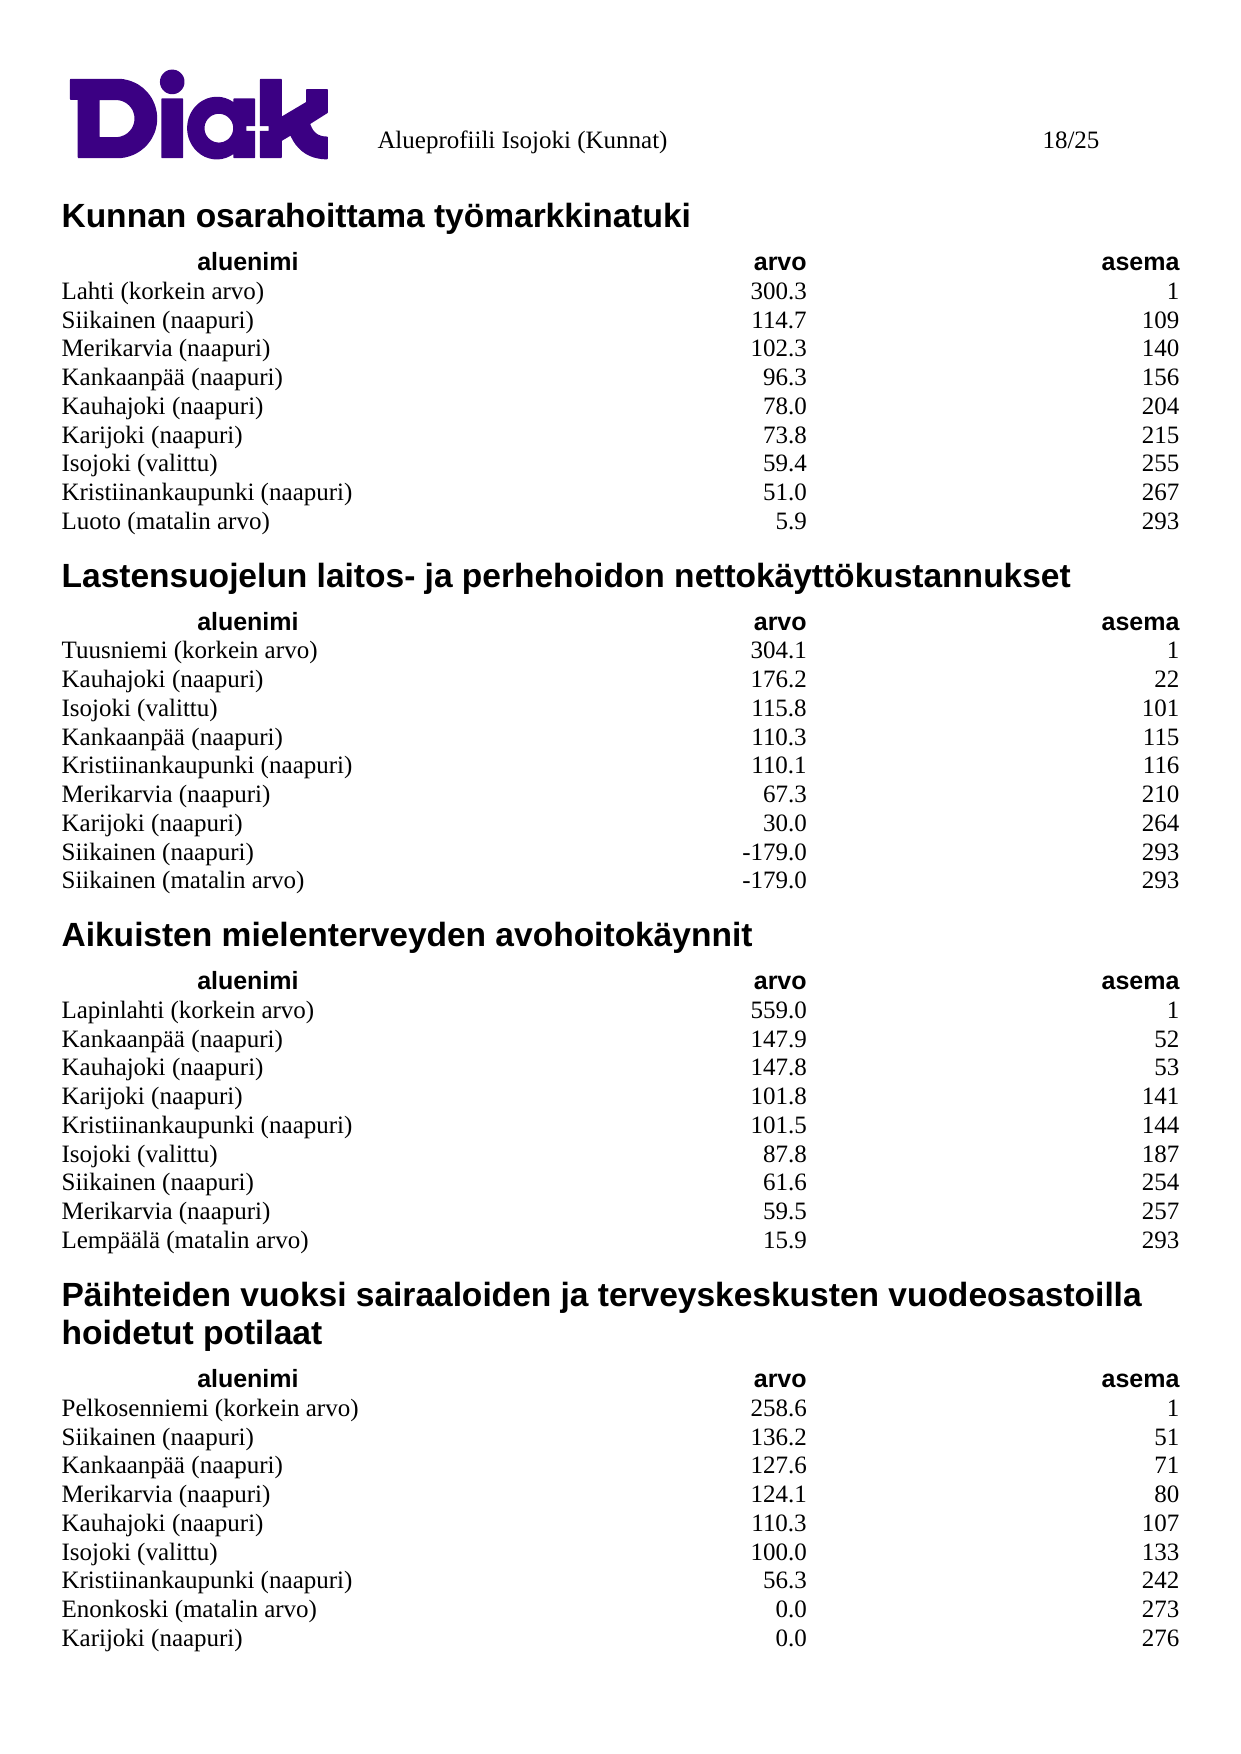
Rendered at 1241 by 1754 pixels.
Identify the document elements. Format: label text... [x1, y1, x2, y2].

table_cell -179.0 [434, 866, 806, 894]
table_cell Kankaanpää (naapuri) [61, 362, 434, 391]
table_cell 22 [806, 664, 1179, 693]
table_cell 127.6 [434, 1451, 806, 1479]
table_header asema [806, 607, 1179, 636]
table_cell 96.3 [434, 362, 806, 391]
table_cell 52 [806, 1024, 1179, 1052]
table_cell Kankaanpää (naapuri) [61, 722, 434, 751]
table_cell 293 [806, 866, 1179, 894]
table_cell 144 [806, 1110, 1179, 1139]
table_cell 100.0 [434, 1537, 806, 1566]
table_cell 102.3 [434, 334, 806, 362]
table_cell 304.1 [434, 636, 806, 664]
table_cell Siikainen (naapuri) [61, 305, 434, 333]
table_cell Enonkoski (matalin arvo) [61, 1594, 434, 1623]
table_cell Isojoki (valittu) [61, 1139, 434, 1167]
table_cell 215 [806, 420, 1179, 448]
table_cell 78.0 [434, 391, 806, 420]
table_cell 255 [806, 449, 1179, 477]
table_cell 56.3 [434, 1566, 806, 1594]
subtitle Lastensuojelun laitos- ja perhehoidon nettokäyttökustannukset [61, 556, 1179, 594]
table_cell 110.1 [434, 751, 806, 779]
table_cell 264 [806, 808, 1179, 837]
table_cell 116 [806, 751, 1179, 779]
table_cell 71 [806, 1451, 1179, 1479]
table_cell Tuusniemi (korkein arvo) [61, 636, 434, 664]
table_cell 1 [806, 995, 1179, 1024]
table_cell Siikainen (matalin arvo) [61, 866, 434, 894]
table_cell 300.3 [434, 276, 806, 305]
table_cell 110.3 [434, 722, 806, 751]
table_cell Isojoki (valittu) [61, 1537, 434, 1566]
table_cell 59.5 [434, 1196, 806, 1225]
subtitle Aikuisten mielenterveyden avohoitokäynnit [61, 915, 1179, 954]
table_cell Kauhajoki (naapuri) [61, 391, 434, 420]
table_cell Isojoki (valittu) [61, 693, 434, 722]
table_cell 114.7 [434, 305, 806, 333]
table_cell 293 [806, 506, 1179, 535]
table_cell 101.8 [434, 1081, 806, 1110]
table_cell Kauhajoki (naapuri) [61, 1053, 434, 1081]
table_cell 107 [806, 1508, 1179, 1537]
table_cell 110.3 [434, 1508, 806, 1537]
table_cell 115 [806, 722, 1179, 751]
table_cell Merikarvia (naapuri) [61, 779, 434, 808]
table_cell Kauhajoki (naapuri) [61, 1508, 434, 1537]
table_cell Lahti (korkein arvo) [61, 276, 434, 305]
table_cell Siikainen (naapuri) [61, 1422, 434, 1451]
table_cell Kristiinankaupunki (naapuri) [61, 477, 434, 506]
table_cell Merikarvia (naapuri) [61, 1196, 434, 1225]
table_cell Kankaanpää (naapuri) [61, 1024, 434, 1052]
table_cell Pelkosenniemi (korkein arvo) [61, 1393, 434, 1422]
table_cell 15.9 [434, 1225, 806, 1254]
table_cell Karijoki (naapuri) [61, 808, 434, 837]
table_cell Karijoki (naapuri) [61, 1081, 434, 1110]
table_cell Kauhajoki (naapuri) [61, 664, 434, 693]
table_cell 0.0 [434, 1594, 806, 1623]
table_cell 156 [806, 362, 1179, 391]
table_cell 176.2 [434, 664, 806, 693]
table_cell 242 [806, 1566, 1179, 1594]
table_cell Siikainen (naapuri) [61, 1168, 434, 1196]
table_cell Kristiinankaupunki (naapuri) [61, 751, 434, 779]
table_cell 124.1 [434, 1479, 806, 1508]
table_cell 140 [806, 334, 1179, 362]
subtitle Kunnan osarahoittama työmarkkinatuki [61, 196, 1179, 235]
table_cell -179.0 [434, 837, 806, 866]
table_cell 258.6 [434, 1393, 806, 1422]
table_cell Karijoki (naapuri) [61, 420, 434, 448]
table_cell 276 [806, 1623, 1179, 1652]
table_cell Karijoki (naapuri) [61, 1623, 434, 1652]
table_cell 51 [806, 1422, 1179, 1451]
table_cell 80 [806, 1479, 1179, 1508]
table_cell Kankaanpää (naapuri) [61, 1451, 434, 1479]
table_cell 53 [806, 1053, 1179, 1081]
table_header arvo [434, 247, 806, 276]
table_cell 147.8 [434, 1053, 806, 1081]
table_cell Lapinlahti (korkein arvo) [61, 995, 434, 1024]
table_header arvo [434, 607, 806, 636]
table_header arvo [434, 1364, 806, 1393]
table_cell 147.9 [434, 1024, 806, 1052]
table_cell 73.8 [434, 420, 806, 448]
table_cell 257 [806, 1196, 1179, 1225]
table_cell Kristiinankaupunki (naapuri) [61, 1110, 434, 1139]
table_cell 59.4 [434, 449, 806, 477]
table_header asema [806, 1364, 1179, 1393]
table_cell 0.0 [434, 1623, 806, 1652]
table_cell 187 [806, 1139, 1179, 1167]
table_header arvo [434, 966, 806, 995]
table_header aluenimi [61, 966, 434, 995]
table_cell 5.9 [434, 506, 806, 535]
table_header asema [806, 247, 1179, 276]
table_cell 87.8 [434, 1139, 806, 1167]
table_cell 293 [806, 1225, 1179, 1254]
table_header aluenimi [61, 607, 434, 636]
table_cell 1 [806, 276, 1179, 305]
table_cell Merikarvia (naapuri) [61, 1479, 434, 1508]
table_cell 1 [806, 636, 1179, 664]
table_cell 204 [806, 391, 1179, 420]
table_cell Luoto (matalin arvo) [61, 506, 434, 535]
table_cell 136.2 [434, 1422, 806, 1451]
table_cell 133 [806, 1537, 1179, 1566]
table_header aluenimi [61, 1364, 434, 1393]
table_cell 210 [806, 779, 1179, 808]
table_cell 115.8 [434, 693, 806, 722]
table_cell 67.3 [434, 779, 806, 808]
table_cell 61.6 [434, 1168, 806, 1196]
table_cell Kristiinankaupunki (naapuri) [61, 1566, 434, 1594]
table_header aluenimi [61, 247, 434, 276]
table_cell 273 [806, 1594, 1179, 1623]
table_cell Isojoki (valittu) [61, 449, 434, 477]
table_cell 1 [806, 1393, 1179, 1422]
table_cell 293 [806, 837, 1179, 866]
table_header asema [806, 966, 1179, 995]
table_cell Lempäälä (matalin arvo) [61, 1225, 434, 1254]
table_cell Merikarvia (naapuri) [61, 334, 434, 362]
table_cell 141 [806, 1081, 1179, 1110]
table_cell 109 [806, 305, 1179, 333]
table_cell 254 [806, 1168, 1179, 1196]
table_cell 267 [806, 477, 1179, 506]
table_cell 101.5 [434, 1110, 806, 1139]
table_cell 30.0 [434, 808, 806, 837]
table_cell Siikainen (naapuri) [61, 837, 434, 866]
table_cell 101 [806, 693, 1179, 722]
table_cell 559.0 [434, 995, 806, 1024]
subtitle Päihteiden vuoksi sairaaloiden ja terveyskeskusten vuodeosastoilla hoidetut potilaat [61, 1274, 1179, 1352]
table_cell 51.0 [434, 477, 806, 506]
